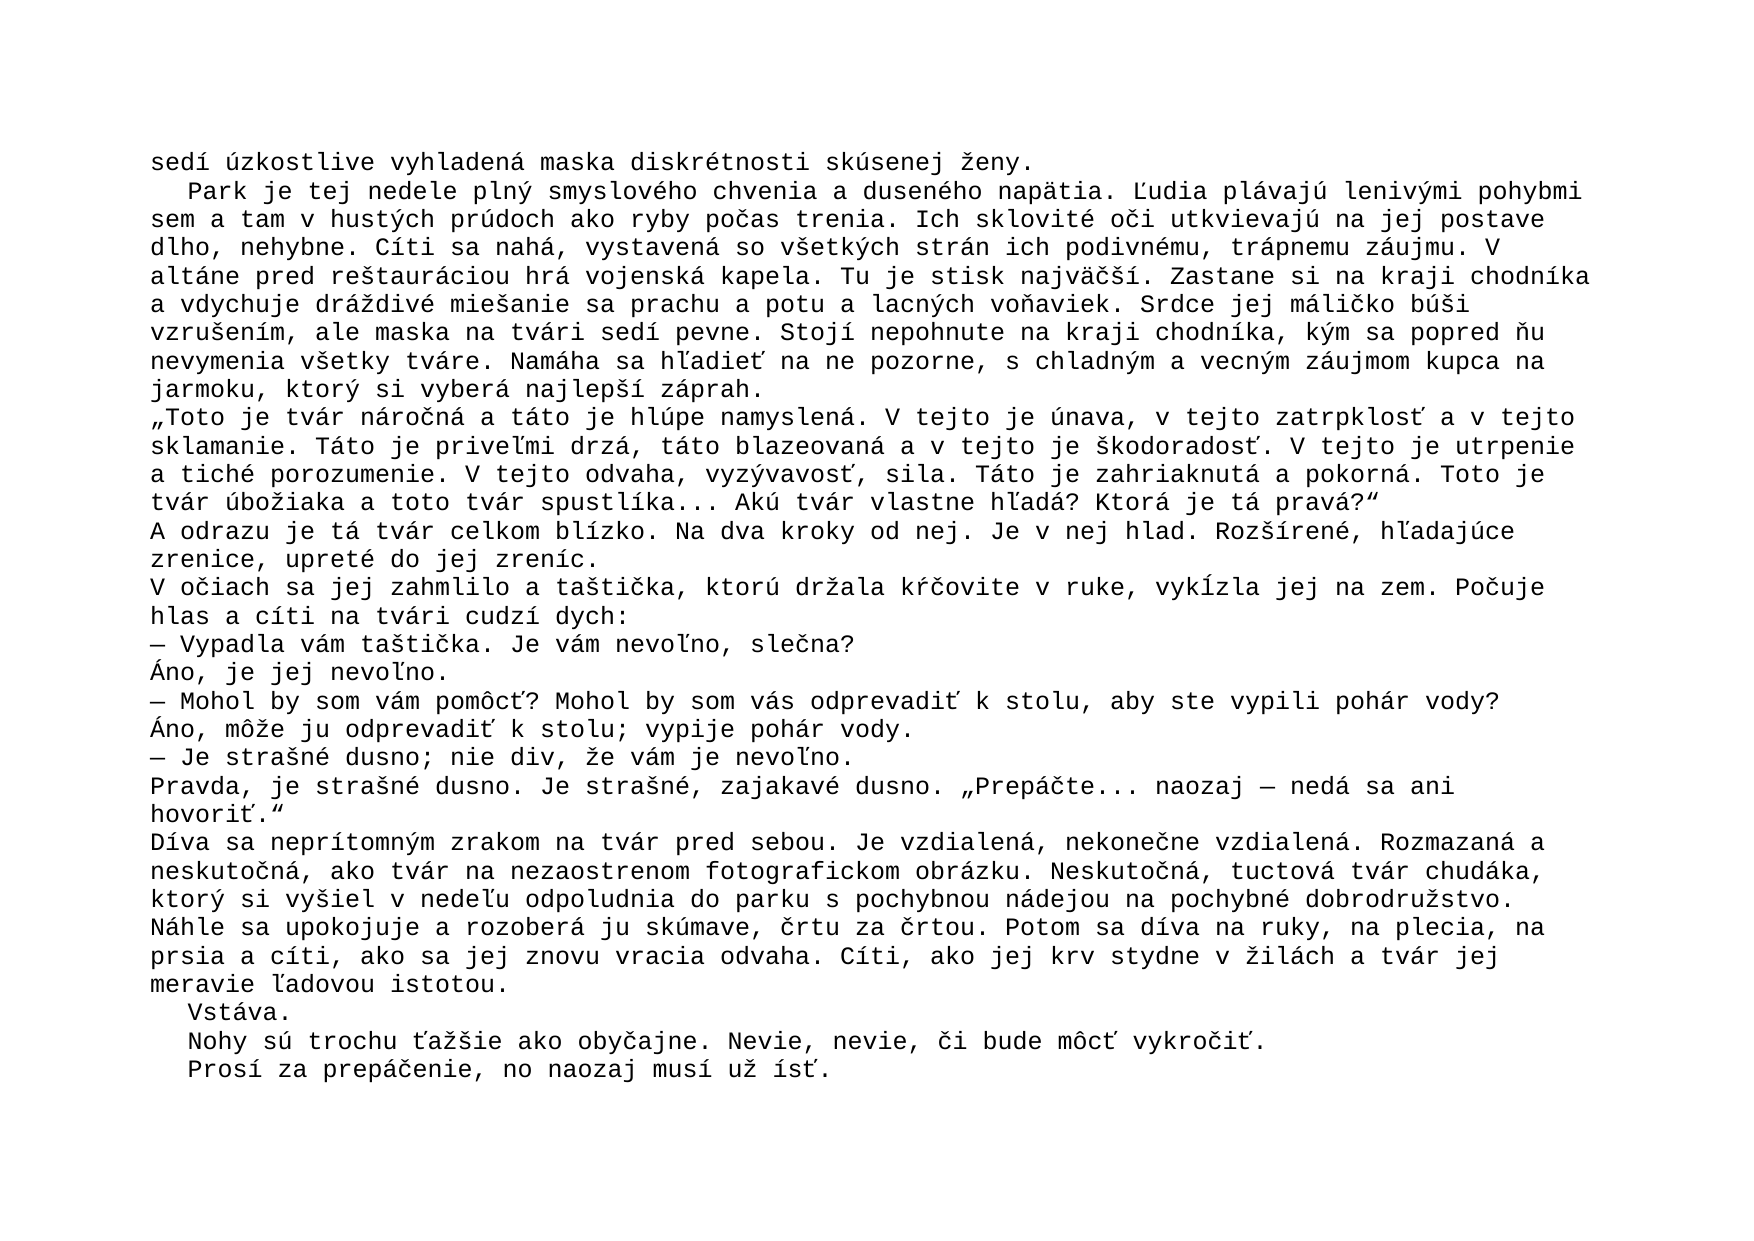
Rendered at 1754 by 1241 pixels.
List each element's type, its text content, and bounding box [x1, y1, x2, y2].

text „Toto je tvár náročná a táto je hlúpe namyslená. V tejto je únava, v tejto zatrpklosť a v tejto sklamanie. Táto je priveľmi drzá, táto blazeovaná a v tejto je škodoradosť. V tejto je utrpenie a tiché porozumenie. V tejto odvaha, vyzývavosť, sila. Táto je zahriaknutá a pokorná. Toto je tvár úbožiaka a toto tvár spustlíka... Akú tvár vlastne hľadá? Ktorá je tá pravá?“ [150, 405, 1603, 518]
text — Mohol by som vám pomôcť? Mohol by som vás odprevadiť k stolu, aby ste vypili pohár vody? [150, 688, 1603, 717]
text Díva sa neprítomným zrakom na tvár pred sebou. Je vzdialená, nekonečne vzdialená. Rozmazaná a neskutočná, ako tvár na nezaostrenom fotografickom obrázku. Neskutočná, tuctová tvár chudáka, ktorý si vyšiel v nedeľu odpoludnia do parku s pochybnou nádejou na pochybné dobrodružstvo. Náhle sa upokojuje a rozoberá ju skúmave, črtu za črtou. Potom sa díva na ruky, na plecia, na prsia a cíti, ako sa jej znovu vracia odvaha. Cíti, ako jej krv stydne v žilách a tvár jej meravie ľadovou istotou. [150, 830, 1603, 1000]
text Prosí za prepáčenie, no naozaj musí už ísť. [150, 1057, 1603, 1085]
text Áno, môže ju odprevadiť k stolu; vypije pohár vody. [150, 717, 1603, 745]
text A odrazu je tá tvár celkom blízko. Na dva kroky od nej. Je v nej hlad. Rozšírené, hľadajúce zrenice, upreté do jej zreníc. [150, 518, 1603, 575]
text sedí úzkostlive vyhladená maska diskrétnosti skúsenej ženy. [150, 150, 1603, 178]
text Park je tej nedele plný smyslového chvenia a duseného napätia. Ľudia plávajú lenivými pohybmi sem a tam v hustých prúdoch ako ryby počas trenia. Ich sklovité oči utkvievajú na jej postave dlho, nehybne. Cíti sa nahá, vystavená so všetkých strán ich podivnému, trápnemu záujmu. V altáne pred reštauráciou hrá vojenská kapela. Tu je stisk najväčší. Zastane si na kraji chodníka a vdychuje dráždivé miešanie sa prachu a potu a lacných voňaviek. Srdce jej máličko búši vzrušením, ale maska na tvári sedí pevne. Stojí nepohnute na kraji chodníka, kým sa popred ňu nevymenia všetky tváre. Namáha sa hľadieť na ne pozorne, s chladným a vecným záujmom kupca na jarmoku, ktorý si vyberá najlepší záprah. [150, 178, 1603, 405]
text — Vypadla vám taštička. Je vám nevoľno, slečna? [150, 632, 1603, 660]
text Vstáva. [150, 1000, 1603, 1028]
text Nohy sú trochu ťažšie ako obyčajne. Nevie, nevie, či bude môcť vykročiť. [150, 1028, 1603, 1057]
text Áno, je jej nevoľno. [150, 660, 1603, 688]
text V očiach sa jej zahmlilo a taštička, ktorú držala kŕčovite v ruke, vykĺzla jej na zem. Počuje hlas a cíti na tvári cudzí dych: [150, 575, 1603, 632]
text — Je strašné dusno; nie div, že vám je nevoľno. [150, 745, 1603, 773]
text Pravda, je strašné dusno. Je strašné, zajakavé dusno. „Prepáčte... naozaj — nedá sa ani hovoriť.“ [150, 773, 1603, 830]
